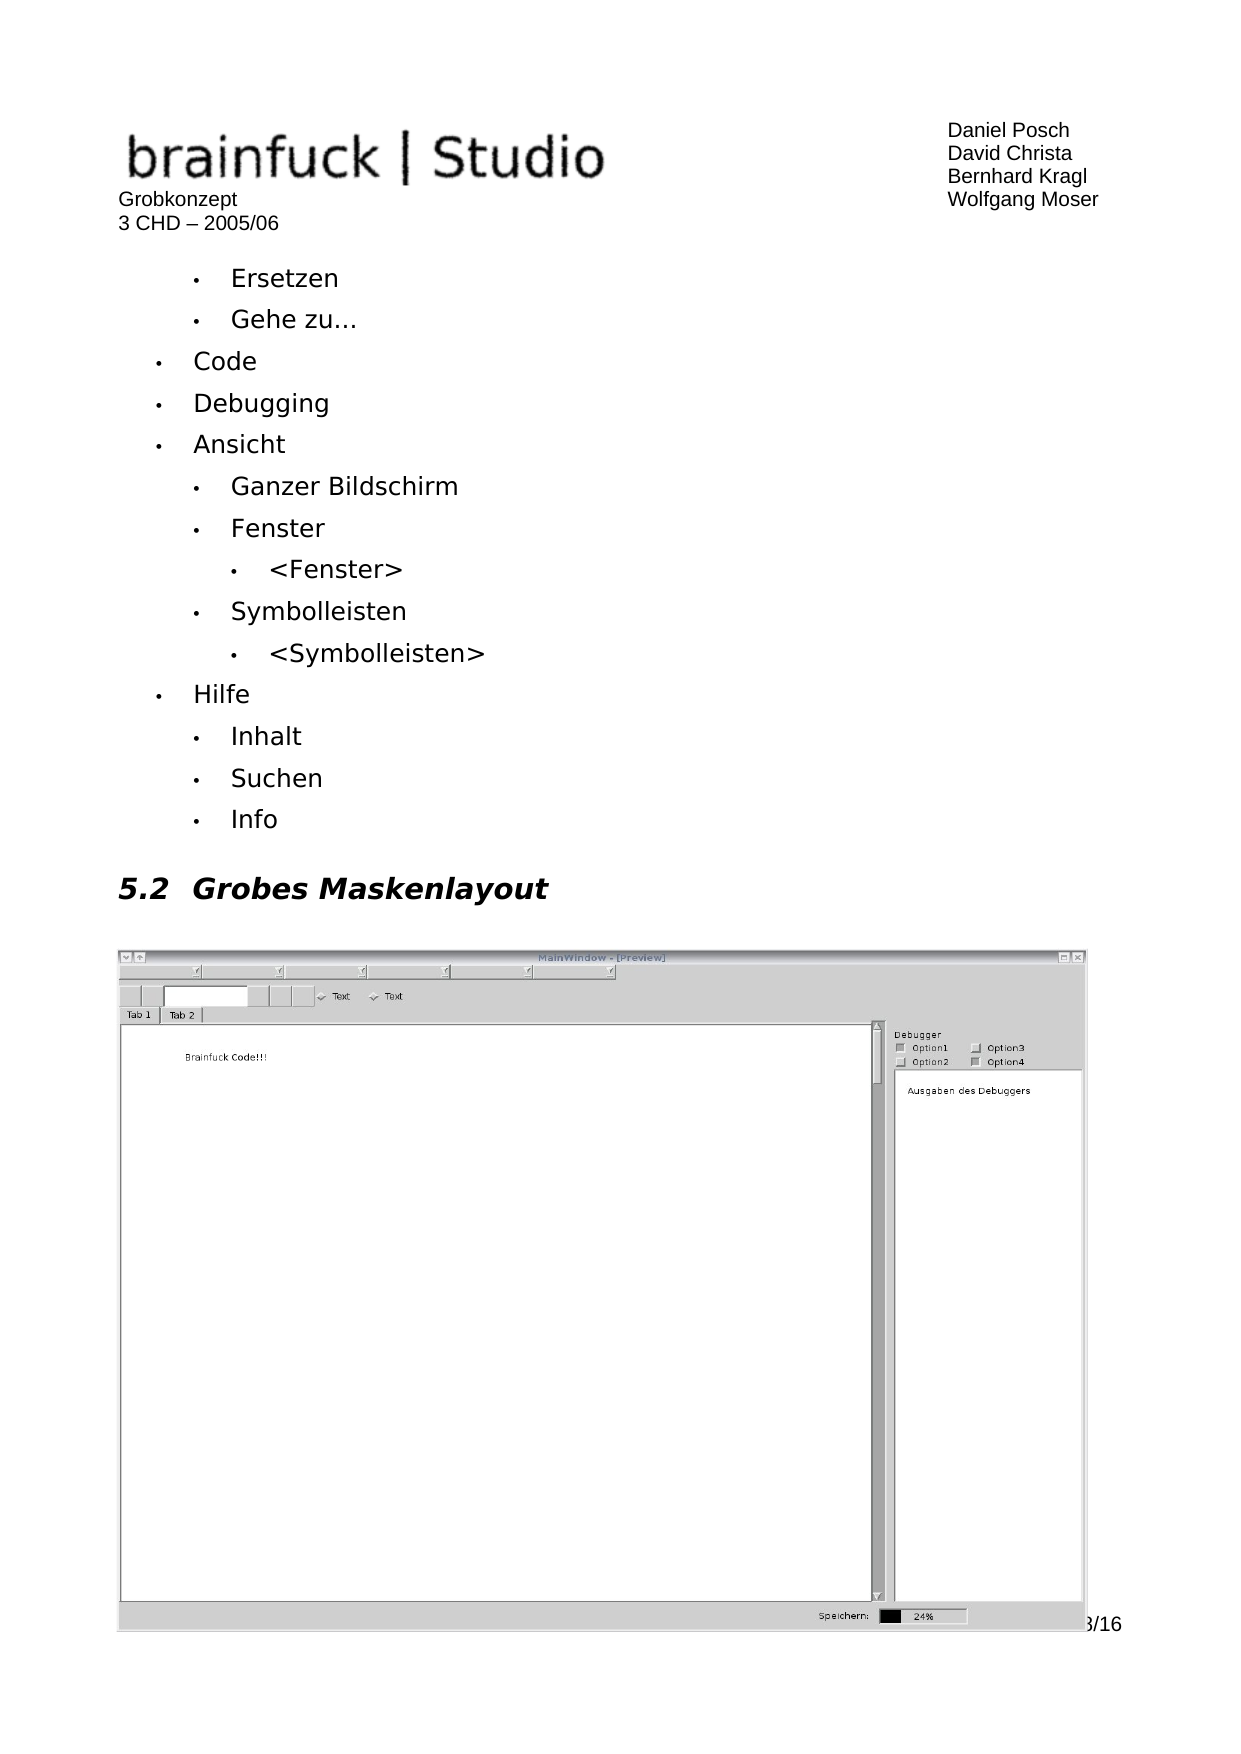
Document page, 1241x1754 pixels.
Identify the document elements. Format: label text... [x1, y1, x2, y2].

list <Fenster> [231, 555, 1122, 584]
subtitle Grobes Maskenlayout [118, 872, 1122, 906]
list Symbolleisten [193, 597, 1122, 626]
list Ansicht [156, 430, 1122, 459]
list Hilfe [156, 680, 1122, 709]
list Gehe zu... [193, 305, 1122, 334]
list Inhalt [193, 722, 1122, 751]
list Ganzer Bildschirm [193, 472, 1122, 501]
list Ersetzen [193, 264, 1122, 293]
picture [118, 118, 609, 187]
list <Symbolleisten> [231, 639, 1122, 668]
picture [116, 948, 1088, 1632]
list Info [193, 805, 1122, 834]
list Code [156, 347, 1122, 376]
list Suchen [193, 764, 1122, 793]
list Fenster [193, 514, 1122, 543]
list Debugging [156, 389, 1122, 418]
